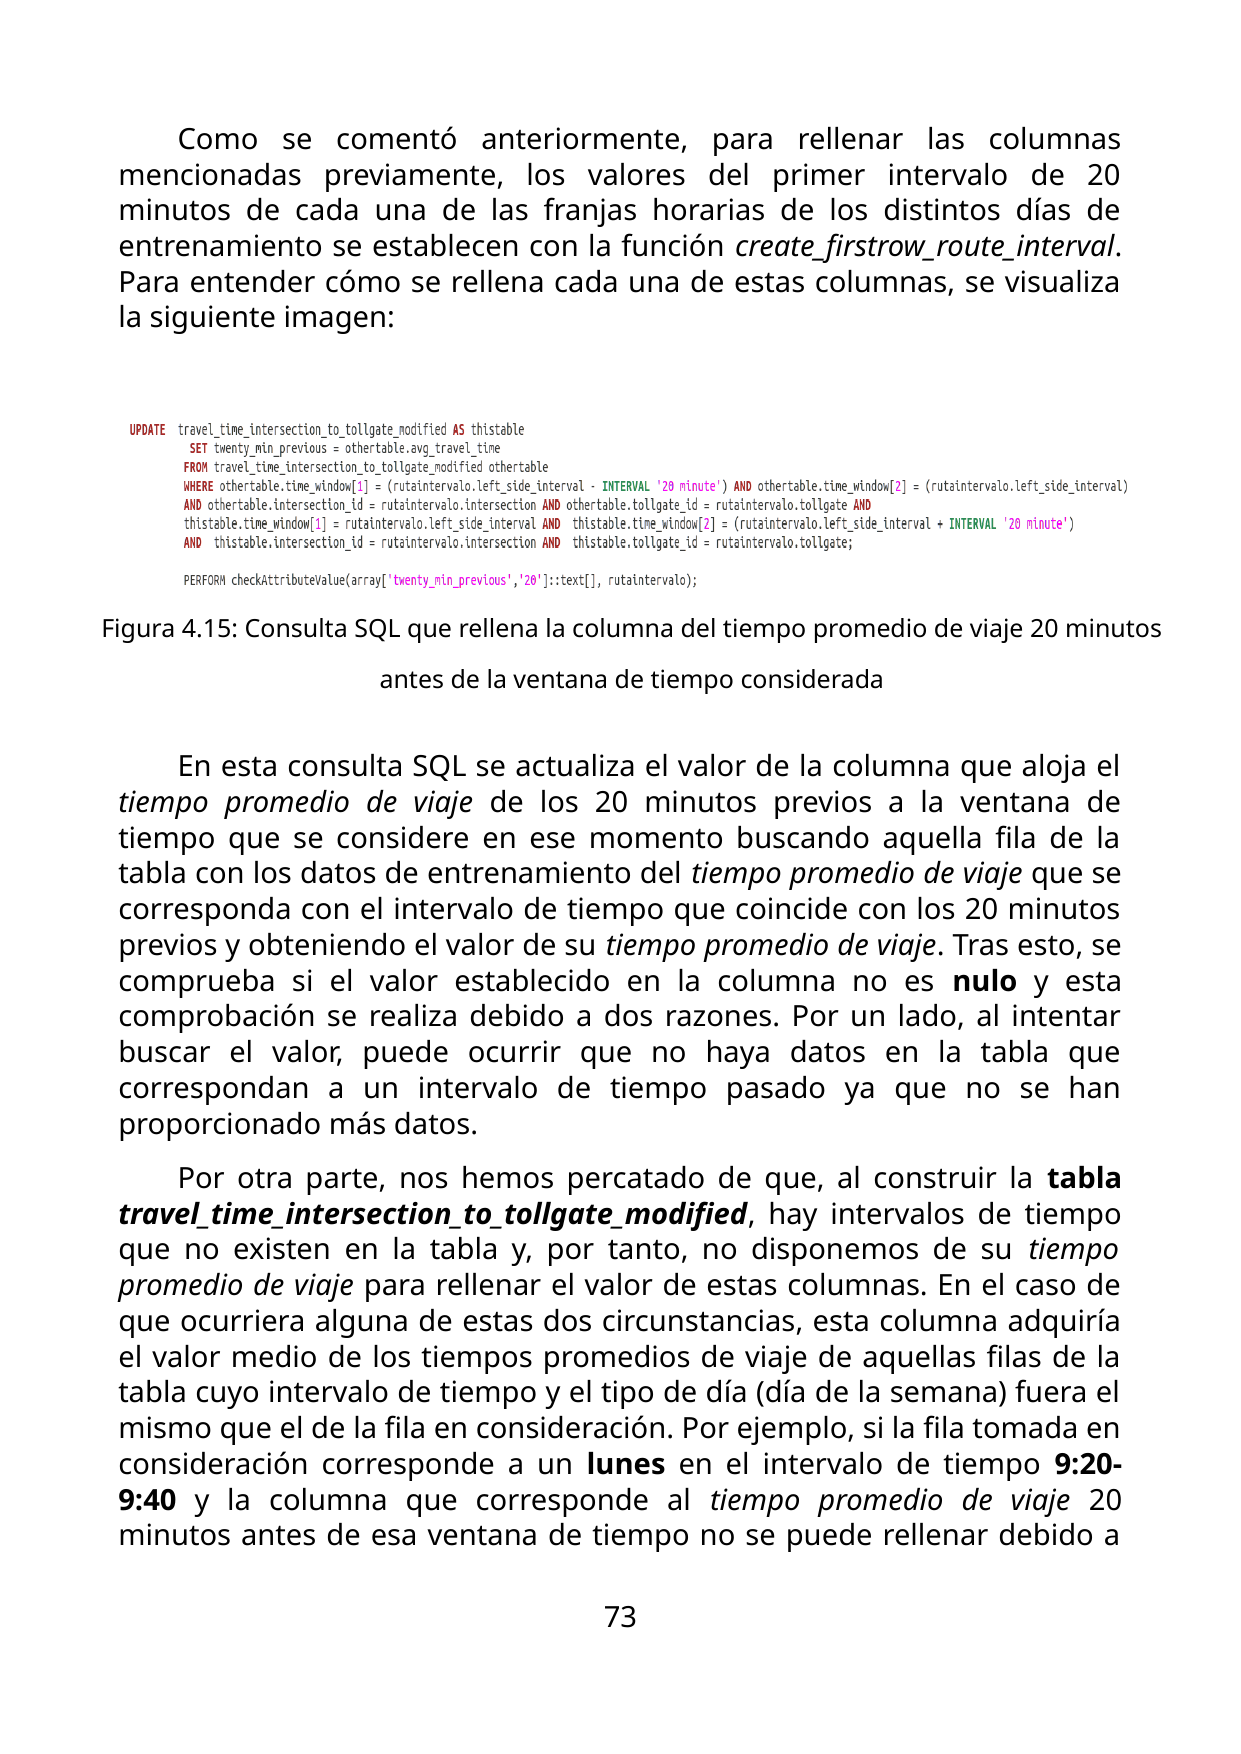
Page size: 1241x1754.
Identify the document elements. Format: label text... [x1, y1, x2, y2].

text En esta consulta SQL se actualiza el valor de la columna que aloja el tiempo promedio de viaje de los 20 minutos previos a la ventana de tiempo que se considere en ese momento buscando aquella fila de la tabla con los datos de entrenamiento del tiempo promedio de viaje que se corresponda con el intervalo de tiempo que coincide con los 20 minutos previos y obteniendo el valor de su tiempo promedio de viaje. Tras esto, se comprueba si el valor establecido en la columna no es nulo y esta comprobación se realiza debido a dos razones. Por un lado, al intentar buscar el valor, puede ocurrir que no haya datos en la tabla que correspondan a un intervalo de tiempo pasado ya que no se han proporcionado más datos. [118, 746, 1122, 1143]
picture [129, 408, 1134, 594]
text Por otra parte, nos hemos percatado de que, al construir la tabla travel_time_intersection_to_tollgate_modified, hay intervalos de tiempo que no existen en la tabla y, por tanto, no disponemos de su tiempo promedio de viaje para rellenar el valor de estas columnas. En el caso de que ocurriera alguna de estas dos circunstancias, esta columna adquiría el valor medio de los tiempos promedios de viaje de aquellas filas de la tabla cuyo intervalo de tiempo y el tipo de día (día de la semana) fuera el mismo que el de la fila en consideración. Por ejemplo, si la fila tomada en consideración corresponde a un lunes en el intervalo de tiempo 9:20-9:40 y la columna que corresponde al tiempo promedio de viaje 20 minutos antes de esa ventana de tiempo no se puede rellenar debido a [118, 1157, 1122, 1554]
text Como se comentó anteriormente, para rellenar las columnas mencionadas previamente, los valores del primer intervalo de 20 minutos de cada una de las franjas horarias de los distintos días de entrenamiento se establecen con la función create_firstrow_route_interval. Para entender cómo se rellena cada una de estas columnas, se visualiza la siguiente imagen: [118, 118, 1122, 336]
text Figura 4.15: Consulta SQL que rellena la columna del tiempo promedio de viaje 20 minutos antes de la ventana de tiempo considerada [88, 594, 1176, 695]
